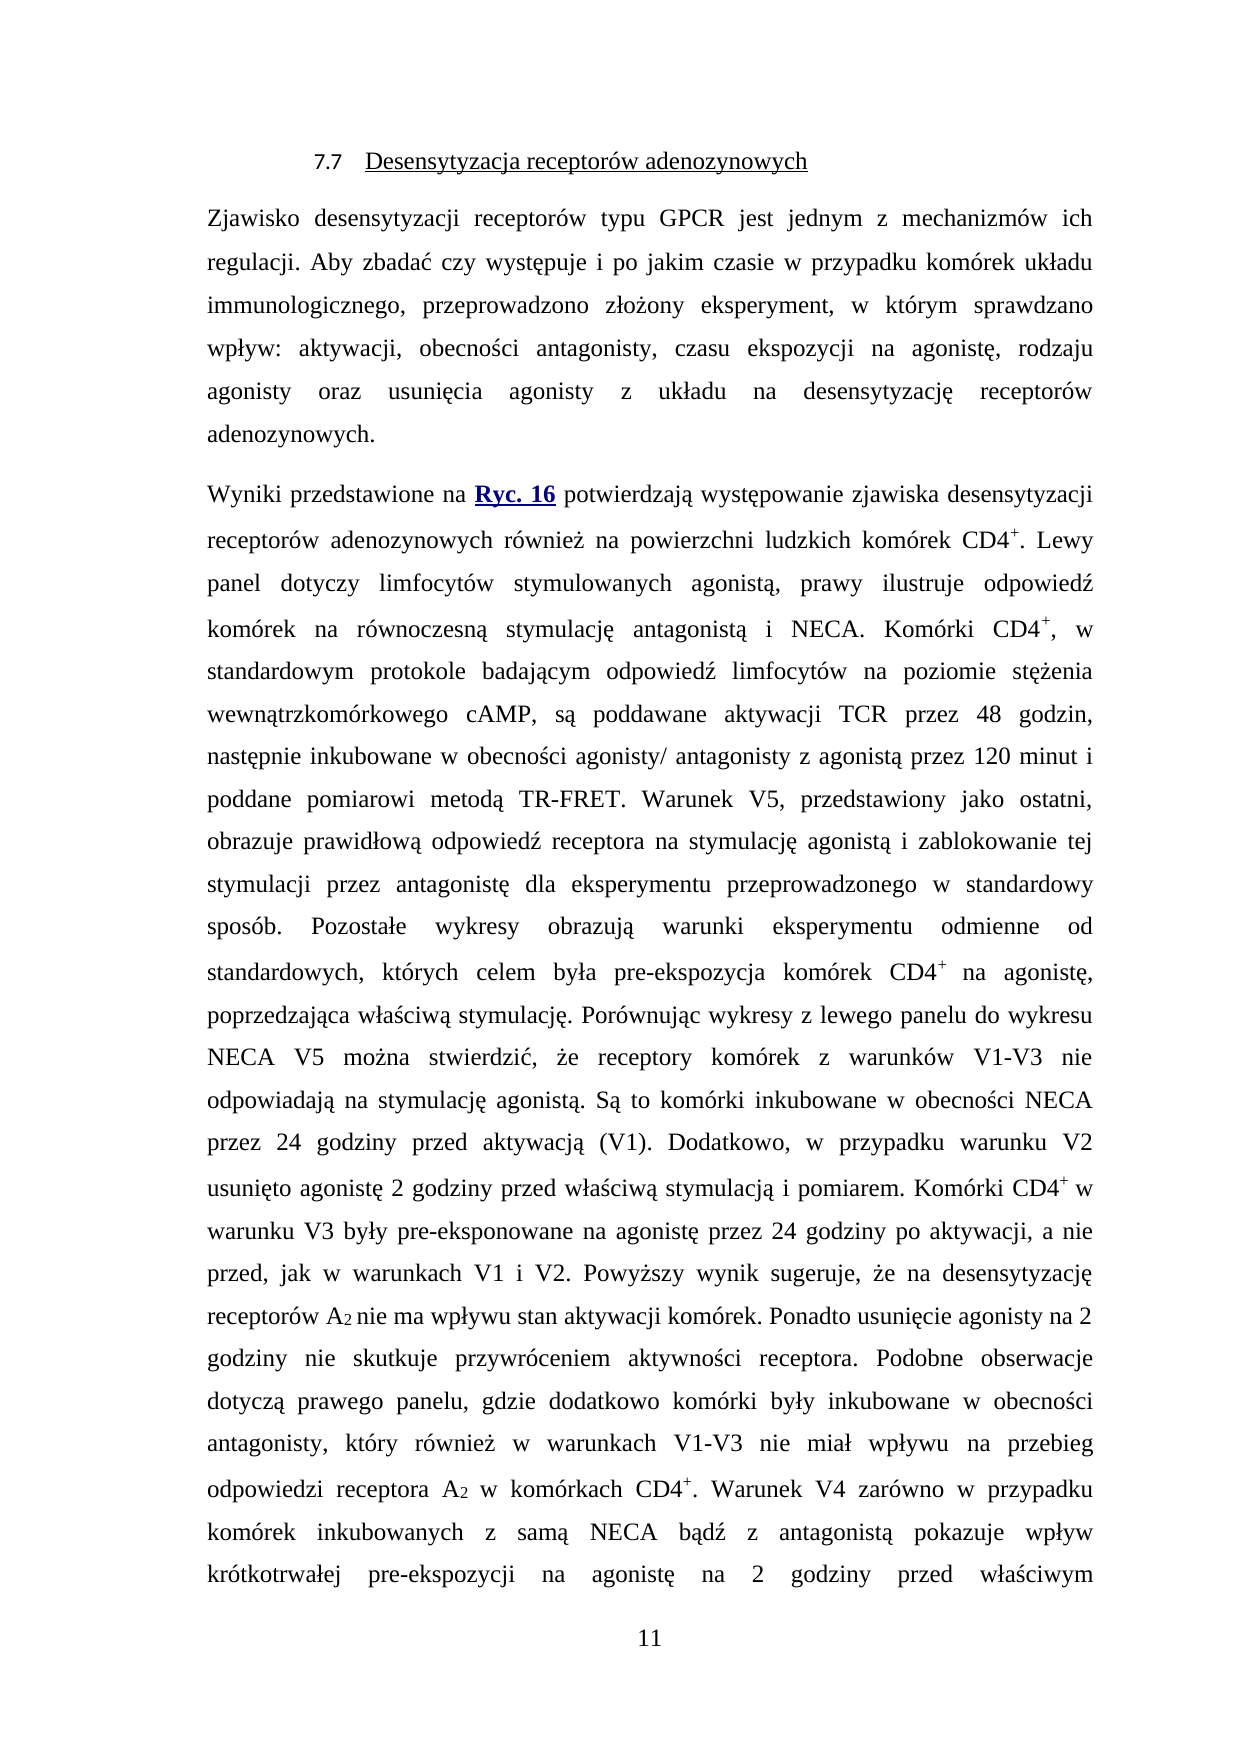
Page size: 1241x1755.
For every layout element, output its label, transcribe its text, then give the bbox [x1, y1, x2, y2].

text Zjawisko desensytyzacji receptorów typu GPCR jest jednym z mechanizmów ich regulacji. Aby zbadać czy występuje i po jakim czasie w przypadku komórek układu immunologicznego, przeprowadzono złożony eksperyment, w którym sprawdzano wpływ: aktywacji, obecności antagonisty, czasu ekspozycji na agonistę, rodzaju agonisty oraz usunięcia agonisty z układu na desensytyzację receptorów adenozynowych. [207, 203, 1093, 448]
text Wyniki przedstawione na Ryc. 16 potwierdzają występowanie zjawiska desensytyzacji receptorów adenozynowych również na powierzchni ludzkich komórek CD4+. Lewy panel dotyczy limfocytów stymulowanych agonistą, prawy ilustruje odpowiedź komórek na równoczesną stymulację antagonistą i NECA. Komórki CD4+, w standardowym protokole badającym odpowiedź limfocytów na poziomie stężenia wewnątrzkomórkowego cAMP, są poddawane aktywacji TCR przez 48 godzin, następnie inkubowane w obecności agonisty/ antagonisty z agonistą przez 120 minut i poddane pomiarowi metodą TR-FRET. Warunek V5, przedstawiony jako ostatni, obrazuje prawidłową odpowiedź receptora na stymulację agonistą i zablokowanie tej stymulacji przez antagonistę dla eksperymentu przeprowadzonego w standardowy sposób. Pozostałe wykresy obrazują warunki eksperymentu odmienne od standardowych, których celem była pre-ekspozycja komórek CD4+ na agonistę, poprzedzająca właściwą stymulację. Porównując wykresy z lewego panelu do wykresu NECA V5 można stwierdzić, że receptory komórek z warunków V1-V3 nie odpowiadają na stymulację agonistą. Są to komórki inkubowane w obecności NECA przez 24 godziny przed aktywacją (V1). Dodatkowo, w przypadku warunku V2 usunięto agonistę 2 godziny przed właściwą stymulacją i pomiarem. Komórki CD4+ w warunku V3 były pre-eksponowane na agonistę przez 24 godziny po aktywacji, a nie przed, jak w warunkach V1 i V2. Powyższy wynik sugeruje, że na desensytyzację receptorów A2 nie ma wpływu stan aktywacji komórek. Ponadto usunięcie agonisty na 2 godziny nie skutkuje przywróceniem aktywności receptora. Podobne obserwacje dotyczą prawego panelu, gdzie dodatkowo komórki były inkubowane w obecności antagonisty, który również w warunkach V1-V3 nie miał wpływu na przebieg odpowiedzi receptora A2 w komórkach CD4+. Warunek V4 zarówno w przypadku komórek inkubowanych z samą NECA bądź z antagonistą pokazuje wpływ krótkotrwałej pre-ekspozycji na agonistę na 2 godziny przed właściwym [207, 479, 1093, 1588]
list Desensytyzacja receptorów adenozynowych [313, 146, 1105, 175]
